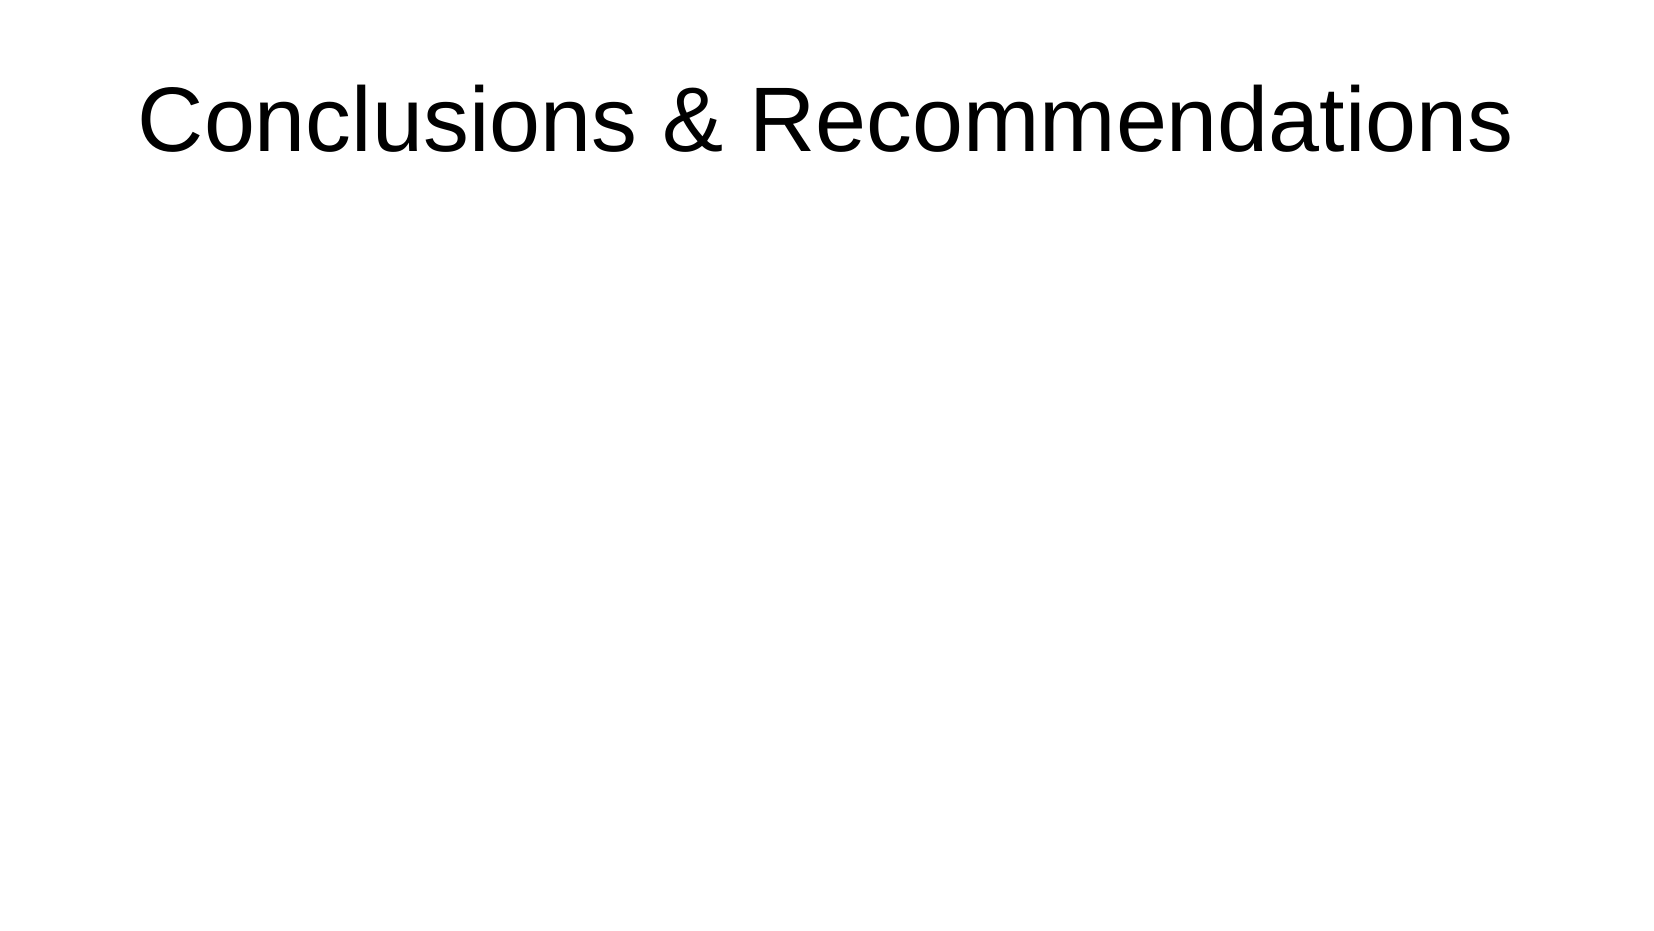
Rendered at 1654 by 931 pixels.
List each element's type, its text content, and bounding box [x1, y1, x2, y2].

title Conclusions & Recommendations [82, 37, 1571, 193]
